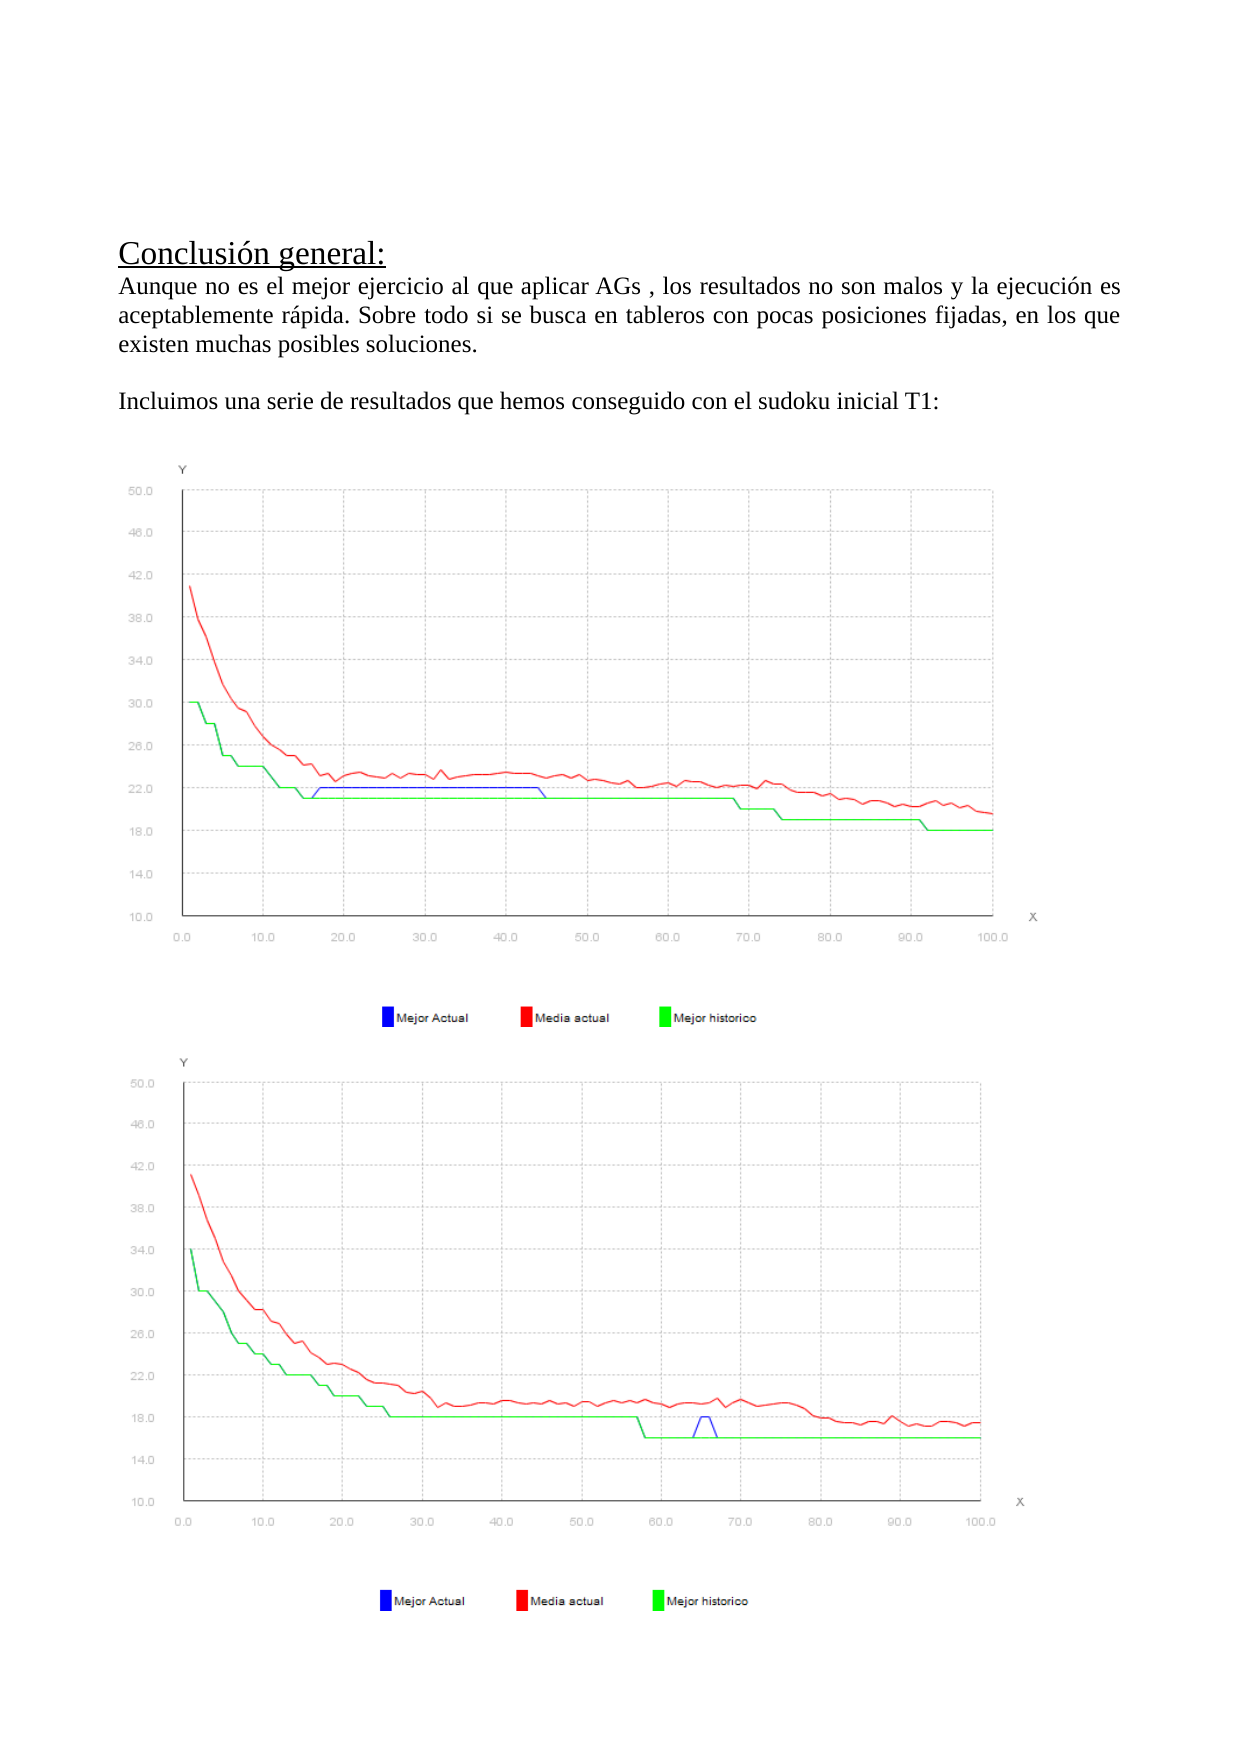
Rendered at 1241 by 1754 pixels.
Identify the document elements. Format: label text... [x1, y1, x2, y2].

text Conclusión general: [118, 233, 1122, 271]
text Incluimos una serie de resultados que hemos conseguido con el sudoku inicial T1: [118, 386, 1122, 415]
text Aunque no es el mejor ejercicio al que aplicar AGs , los resultados no son malos y la ejecución es aceptablemente rápida. Sobre todo si se busca en tableros con pocas posiciones fijadas, en los que existen muchas posibles soluciones. [118, 271, 1122, 358]
